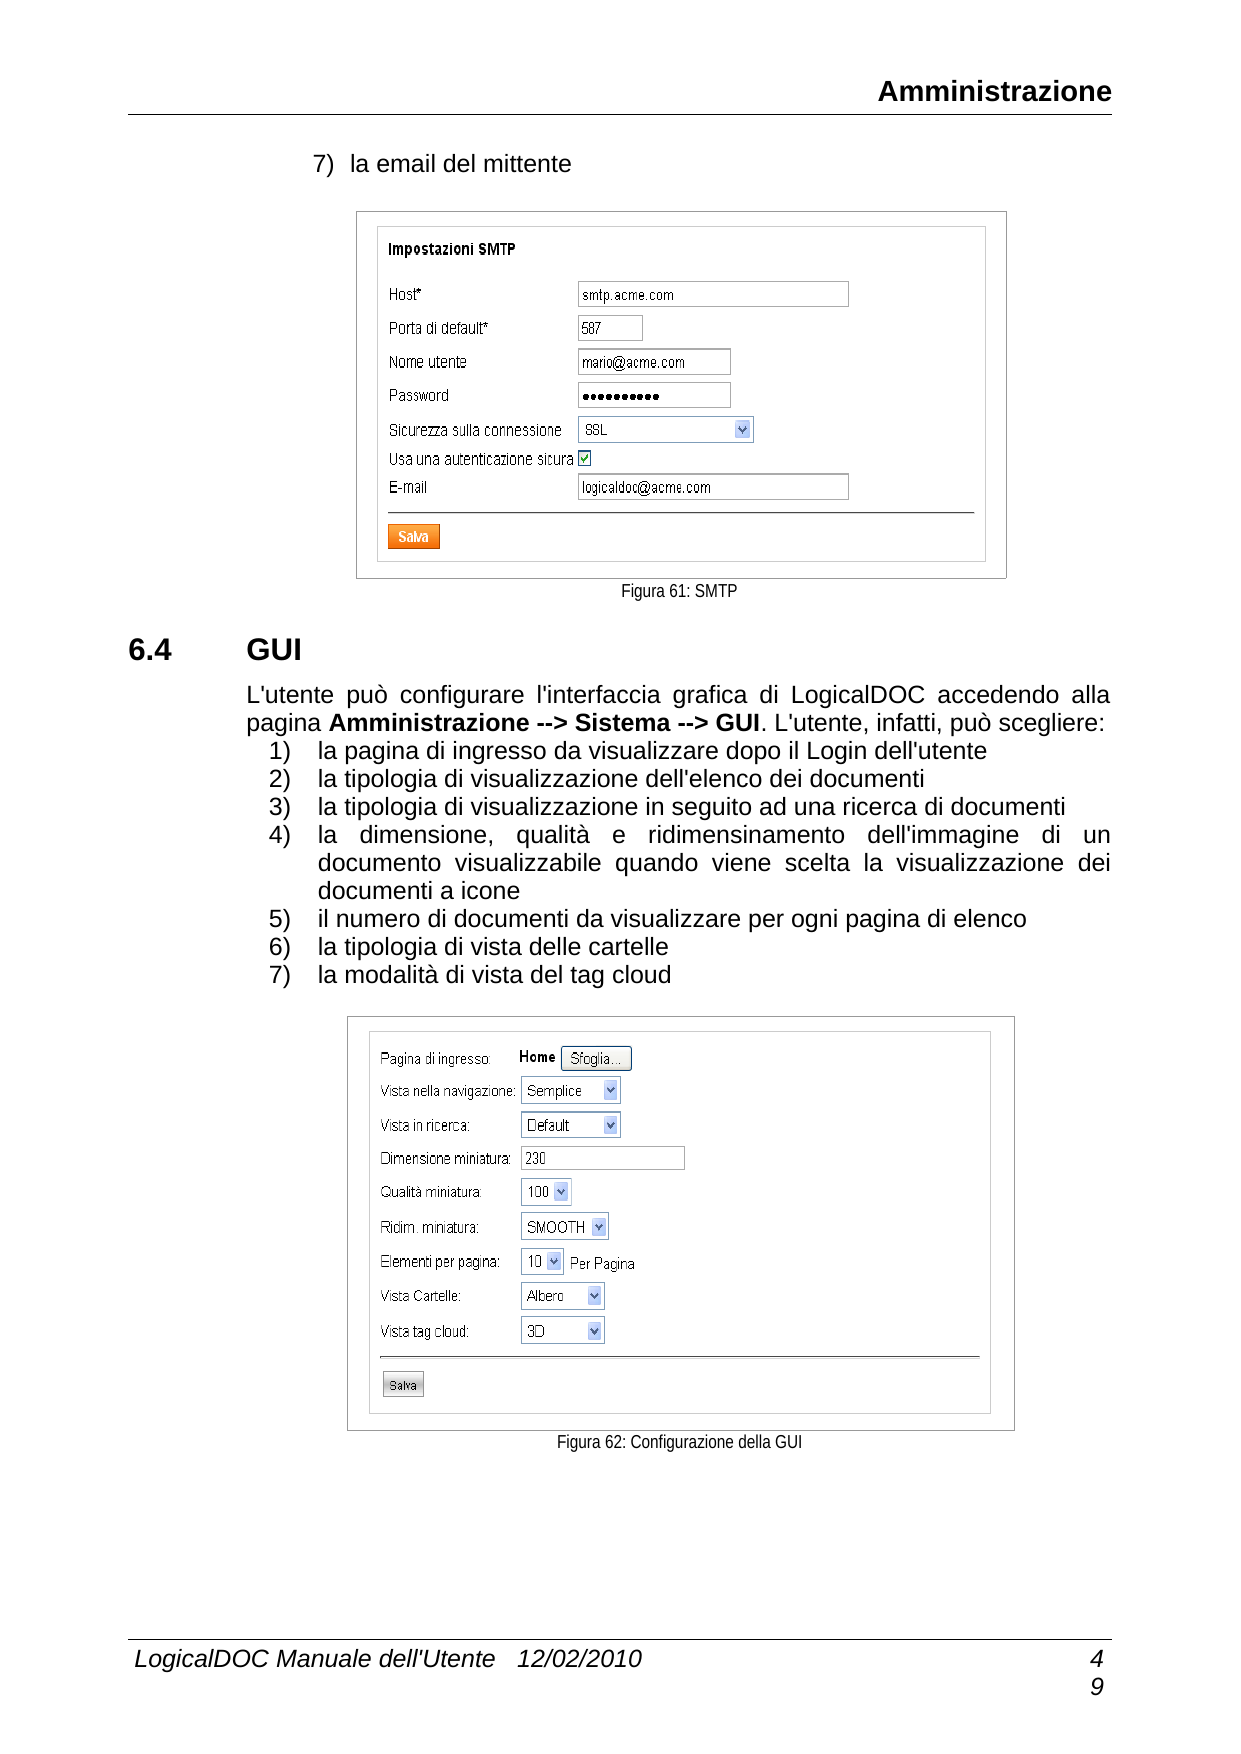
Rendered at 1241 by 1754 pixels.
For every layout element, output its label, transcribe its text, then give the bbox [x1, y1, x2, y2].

list la tipologia di visualizzazione dell'elenco dei documenti [269, 765, 1112, 793]
list la dimensione, qualità e ridimensinamento dell'immagine di un documento visualizzabile quando viene scelta la visualizzazione dei documenti a icone [269, 821, 1112, 904]
list la modalità di vista del tag cloud [269, 960, 1112, 988]
subtitle GUI [128, 570, 1112, 666]
list la email del mittente [312, 150, 1112, 178]
picture [372, 220, 989, 570]
picture [363, 1025, 998, 1421]
text L'utente può configurare l'interfaccia grafica di LogicalDOC accedendo alla pagina Amministrazione --> Sistema --> GUI. L'utente, infatti, può scegliere: [246, 681, 1112, 737]
list la tipologia di vista delle cartelle [269, 932, 1112, 960]
list il numero di documenti da visualizzare per ogni pagina di elenco [269, 904, 1112, 932]
text Figura 62: Configurazione della GUI [347, 1431, 1012, 1453]
list la tipologia di visualizzazione in seguito ad una ricerca di documenti [269, 793, 1112, 821]
list Figura 61: SMTP [356, 579, 1002, 601]
list la pagina di ingresso da visualizzare dopo il Login dell'utente [269, 737, 1112, 765]
